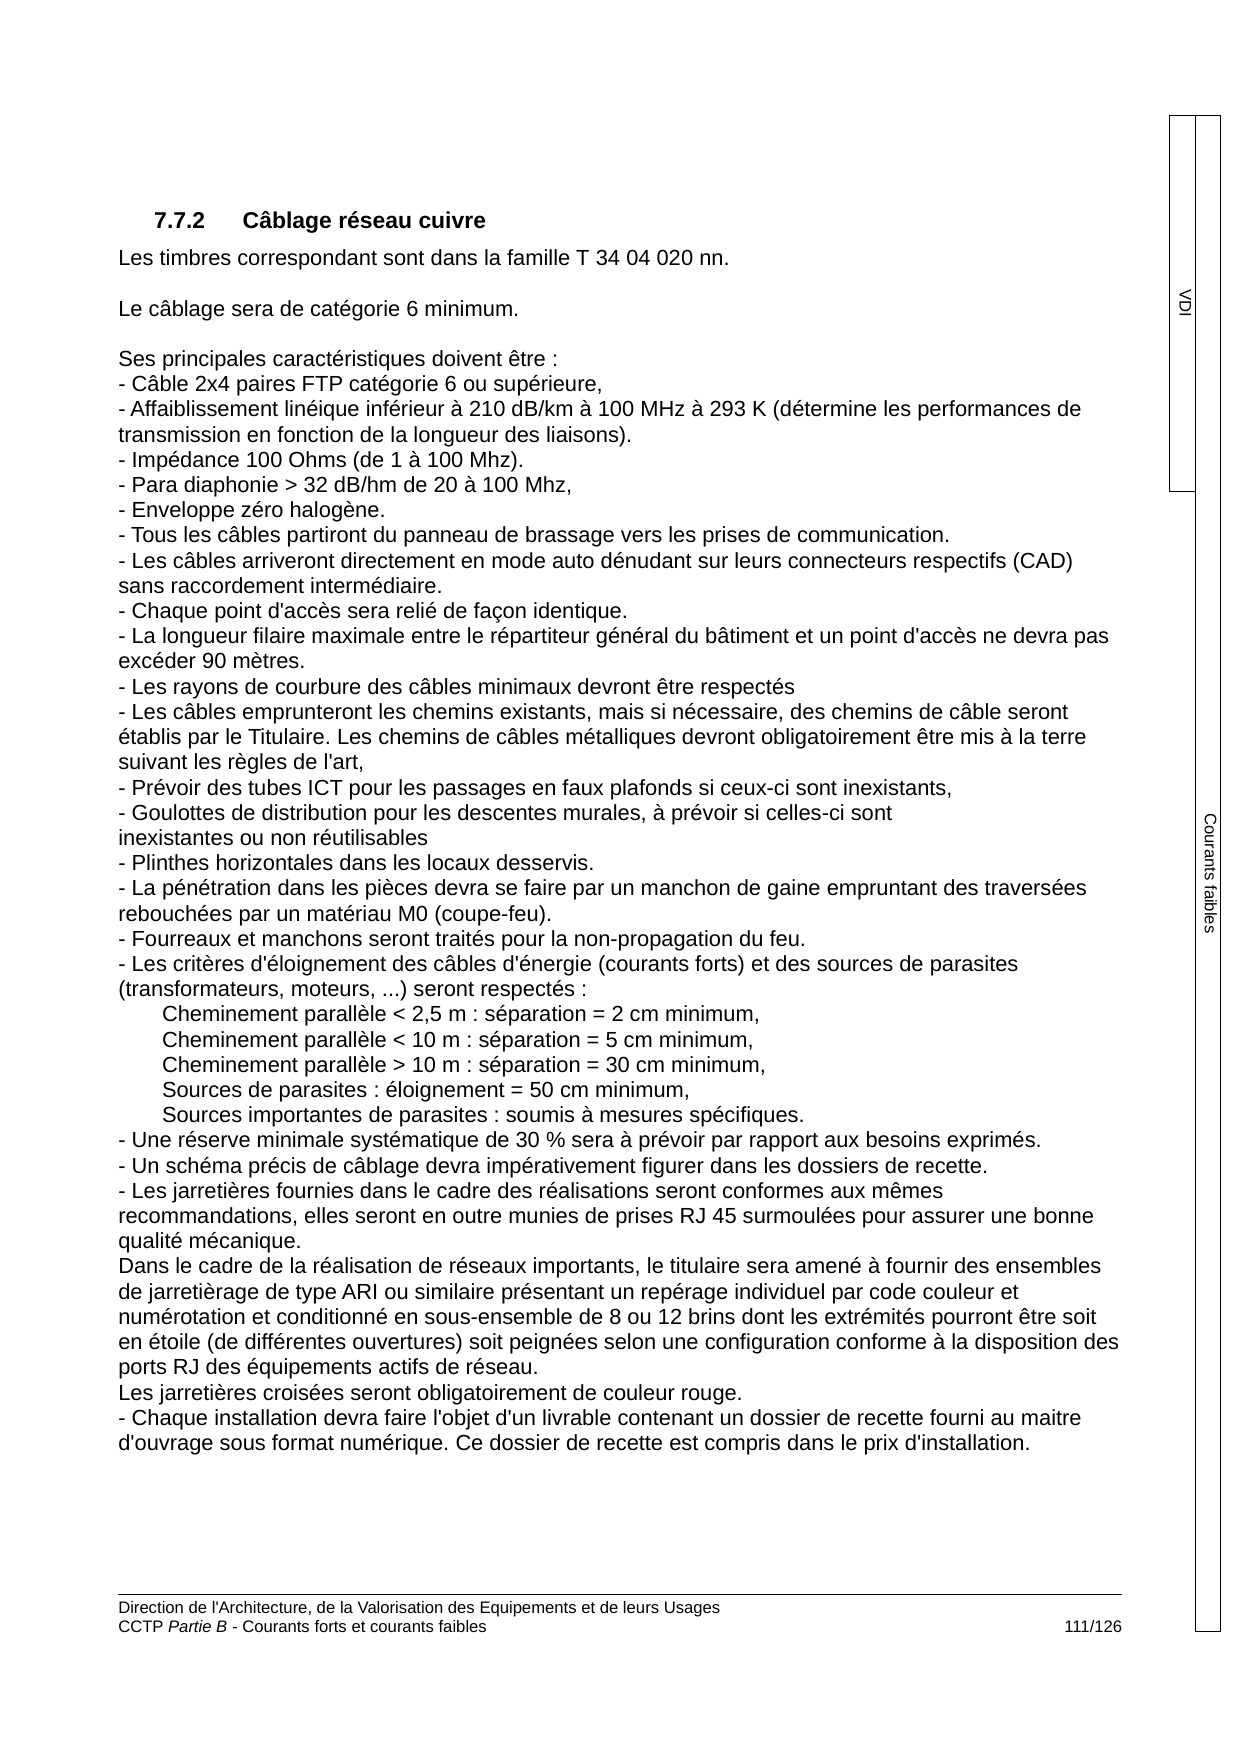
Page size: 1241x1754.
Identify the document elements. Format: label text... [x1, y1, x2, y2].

text Dans le cadre de la réalisation de réseaux importants, le titulaire sera amené à fournir des ensembles de jarretièrage de type ARI ou similaire présentant un repérage individuel par code couleur et numérotation et conditionné en sous-ensemble de 8 ou 12 brins dont les extrémités pourront être soit en étoile (de différentes ouvertures) soit peignées selon une configuration conforme à la disposition des ports RJ des équipements actifs de réseau. [118, 1253, 1122, 1379]
text - La pénétration dans les pièces devra se faire par un manchon de gaine empruntant des traversées rebouchées par un matériau M0 (coupe-feu). [118, 875, 1122, 926]
text - Les câbles emprunteront les chemins existants, mais si nécessaire, des chemins de câble seront établis par le Titulaire. Les chemins de câbles métalliques devront obligatoirement être mis à la terre suivant les règles de l'art, [118, 699, 1122, 774]
text - Enveloppe zéro halogène. [118, 497, 1122, 522]
subtitle Câblage réseau cuivre [118, 207, 1122, 233]
text Cheminement parallèle < 10 m : séparation = 5 cm minimum, [118, 1026, 1122, 1052]
text Sources importantes de parasites : soumis à mesures spécifiques. [118, 1102, 1122, 1127]
text - Tous les câbles partiront du panneau de brassage vers les prises de communication. [118, 522, 1122, 547]
text - Fourreaux et manchons seront traités pour la non-propagation du feu. [118, 926, 1122, 951]
text Cheminement parallèle > 10 m : séparation = 30 cm minimum, [118, 1052, 1122, 1077]
text - Plinthes horizontales dans les locaux desservis. [118, 850, 1122, 875]
text - Les critères d'éloignement des câbles d'énergie (courants forts) et des sources de parasites (transformateurs, moteurs, ...) seront respectés : [118, 951, 1122, 1001]
text Cheminement parallèle < 2,5 m : séparation = 2 cm minimum, [118, 1001, 1122, 1026]
text - Impédance 100 Ohms (de 1 à 100 Mhz). [118, 447, 1122, 472]
text Ses principales caractéristiques doivent être : [118, 346, 1122, 371]
text - Goulottes de distribution pour les descentes murales, à prévoir si celles-ci sont [118, 799, 1122, 825]
text recommandations, elles seront en outre munies de prises RJ 45 surmoulées pour assurer une bonne qualité mécanique. [118, 1203, 1122, 1253]
text - La longueur filaire maximale entre le répartiteur général du bâtiment et un point d'accès ne devra pas excéder 90 mètres. [118, 623, 1122, 673]
text - Les rayons de courbure des câbles minimaux devront être respectés [118, 673, 1122, 699]
text Les timbres correspondant sont dans la famille T 34 04 020 nn. [118, 245, 1122, 270]
text - Chaque point d'accès sera relié de façon identique. [118, 598, 1122, 623]
text - Affaiblissement linéique inférieur à 210 dB/km à 100 MHz à 293 K (détermine les performances de transmission en fonction de la longueur des liaisons). [118, 396, 1122, 447]
text - Câble 2x4 paires FTP catégorie 6 ou supérieure, [118, 371, 1122, 396]
text Sources de parasites : éloignement = 50 cm minimum, [118, 1077, 1122, 1102]
text - Un schéma précis de câblage devra impérativement figurer dans les dossiers de recette. [118, 1152, 1122, 1178]
text Les jarretières croisées seront obligatoirement de couleur rouge. [118, 1379, 1122, 1404]
text - Les jarretières fournies dans le cadre des réalisations seront conformes aux mêmes [118, 1178, 1122, 1203]
text inexistantes ou non réutilisables [118, 825, 1122, 850]
text Le câblage sera de catégorie 6 minimum. [118, 295, 1122, 321]
text - Para diaphonie > 32 dB/hm de 20 à 100 Mhz, [118, 472, 1122, 497]
text - Prévoir des tubes ICT pour les passages en faux plafonds si ceux-ci sont inexistants, [118, 774, 1122, 799]
text - Une réserve minimale systématique de 30 % sera à prévoir par rapport aux besoins exprimés. [118, 1127, 1122, 1152]
text - Chaque installation devra faire l'objet d'un livrable contenant un dossier de recette fourni au maitre d'ouvrage sous format numérique. Ce dossier de recette est compris dans le prix d'installation. [118, 1404, 1122, 1455]
text - Les câbles arriveront directement en mode auto dénudant sur leurs connecteurs respectifs (CAD) sans raccordement intermédiaire. [118, 547, 1122, 598]
